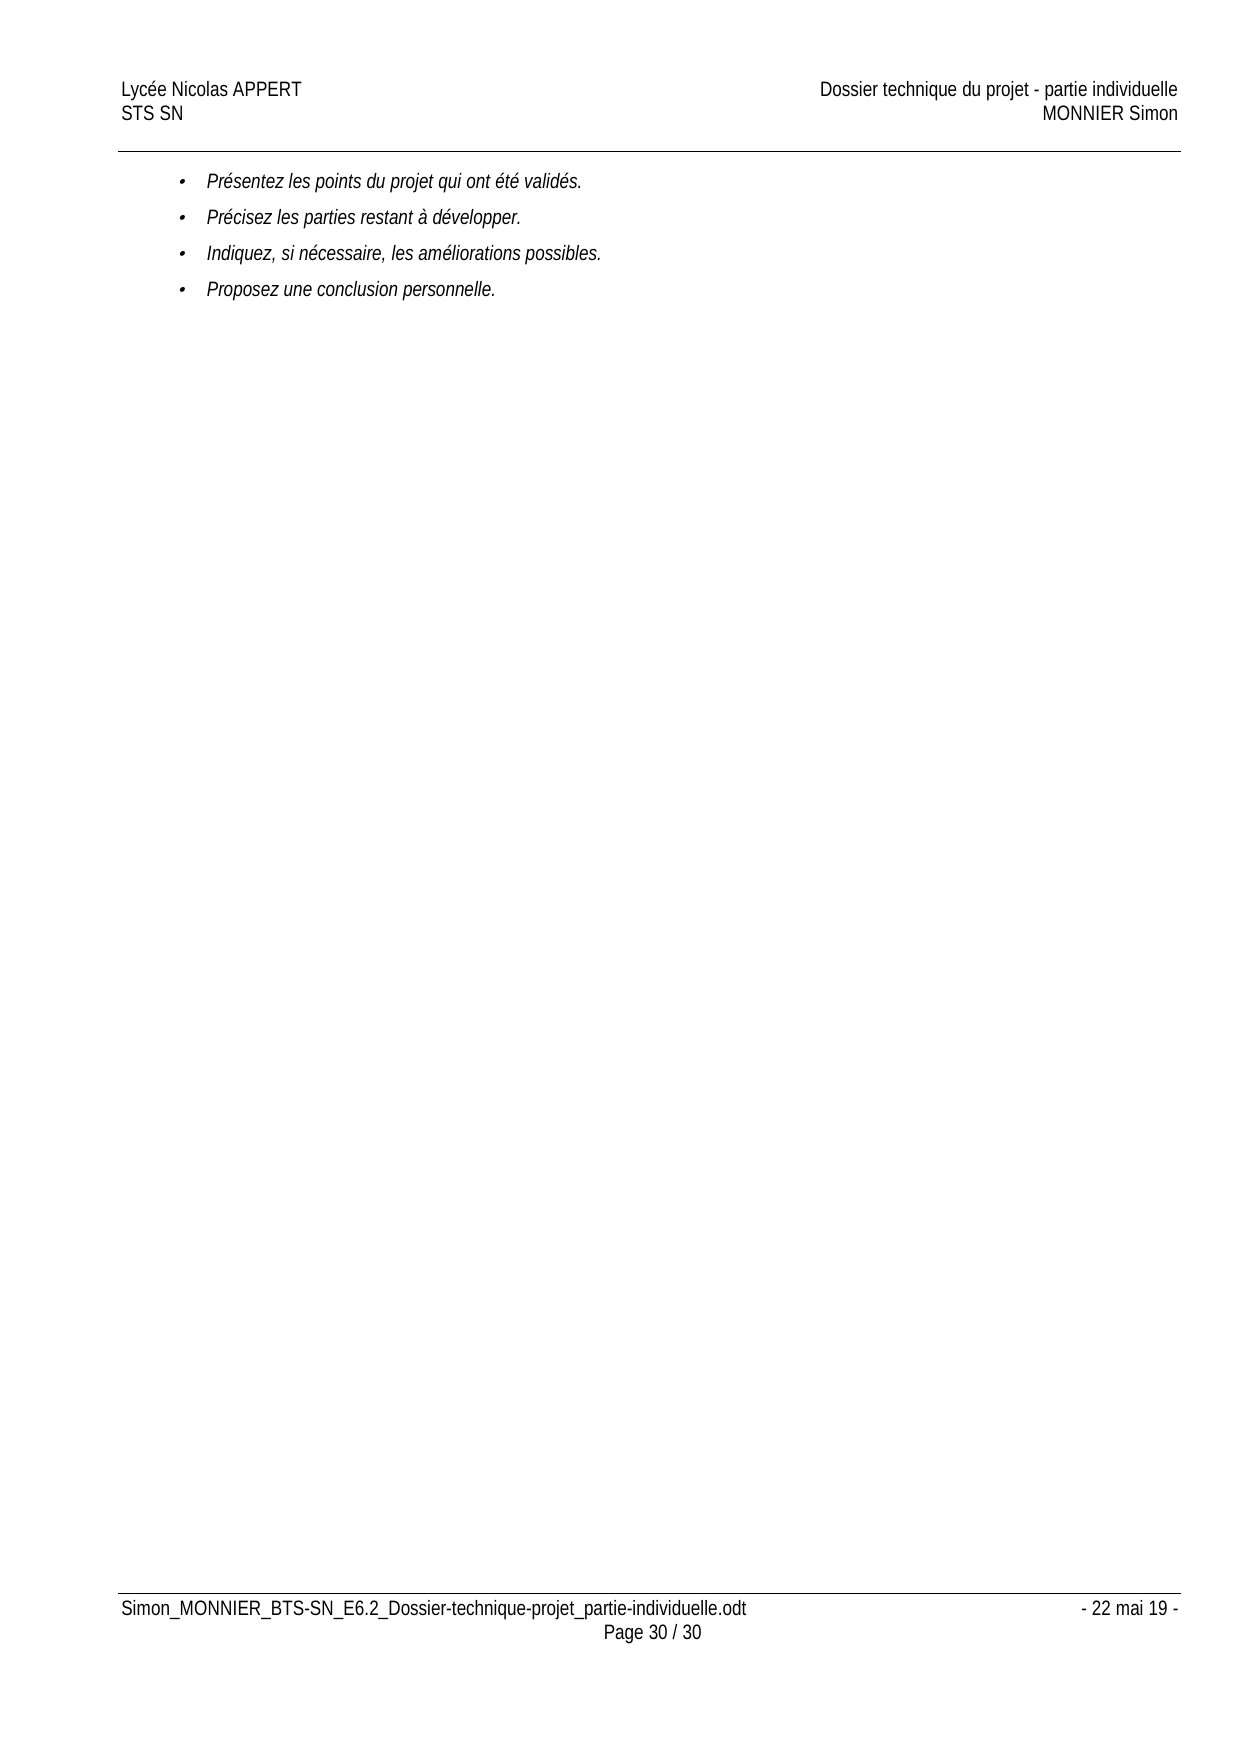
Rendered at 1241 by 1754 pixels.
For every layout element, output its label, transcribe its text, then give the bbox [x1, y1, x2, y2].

list Indiquez, si nécessaire, les améliorations possibles. [177, 241, 1181, 265]
list Proposez une conclusion personnelle. [177, 277, 1181, 301]
list Précisez les parties restant à développer. [177, 205, 1181, 229]
list Présentez les points du projet qui ont été validés. [177, 169, 1181, 193]
